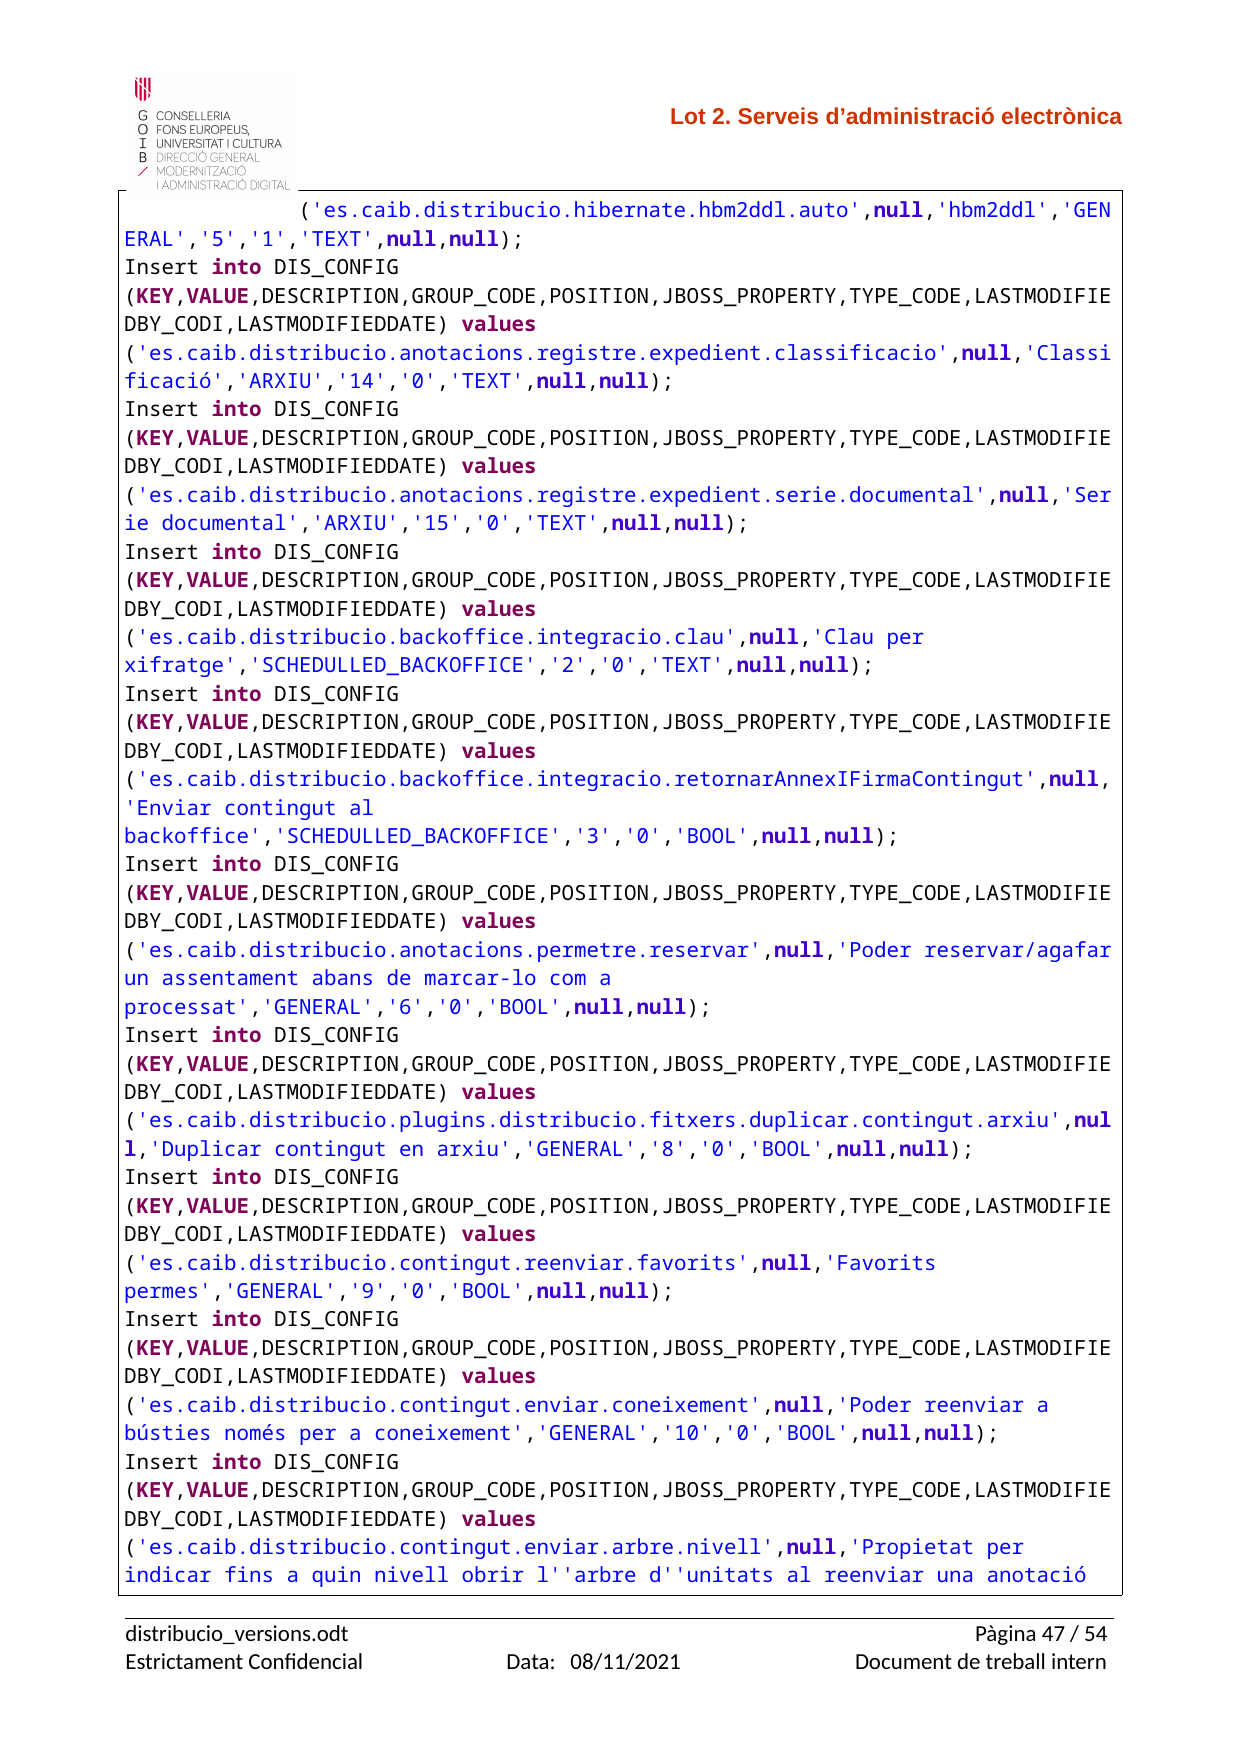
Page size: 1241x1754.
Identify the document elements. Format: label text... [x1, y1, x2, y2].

table_header ('es.caib.distribucio.hibernate.hbm2ddl.auto',null,'hbm2ddl','GENERAL','5','1','TEXT',null,null); Insert into DIS_CONFIG (KEY,VALUE,DESCRIPTION,GROUP_CODE,POSITION,JBOSS_PROPERTY,TYPE_CODE,LASTMODIFIEDBY_CODI,LASTMODIFIEDDATE) values ('es.caib.distribucio.anotacions.registre.expedient.classificacio',null,'Classificació','ARXIU','14','0','TEXT',null,null); Insert into DIS_CONFIG (KEY,VALUE,DESCRIPTION,GROUP_CODE,POSITION,JBOSS_PROPERTY,TYPE_CODE,LASTMODIFIEDBY_CODI,LASTMODIFIEDDATE) values ('es.caib.distribucio.anotacions.registre.expedient.serie.documental',null,'Serie documental','ARXIU','15','0','TEXT',null,null); Insert into DIS_CONFIG (KEY,VALUE,DESCRIPTION,GROUP_CODE,POSITION,JBOSS_PROPERTY,TYPE_CODE,LASTMODIFIEDBY_CODI,LASTMODIFIEDDATE) values ('es.caib.distribucio.backoffice.integracio.clau',null,'Clau per xifratge','SCHEDULLED_BACKOFFICE','2','0','TEXT',null,null); Insert into DIS_CONFIG (KEY,VALUE,DESCRIPTION,GROUP_CODE,POSITION,JBOSS_PROPERTY,TYPE_CODE,LASTMODIFIEDBY_CODI,LASTMODIFIEDDATE) values ('es.caib.distribucio.backoffice.integracio.retornarAnnexIFirmaContingut',null,'Enviar contingut al backoffice','SCHEDULLED_BACKOFFICE','3','0','BOOL',null,null); Insert into DIS_CONFIG (KEY,VALUE,DESCRIPTION,GROUP_CODE,POSITION,JBOSS_PROPERTY,TYPE_CODE,LASTMODIFIEDBY_CODI,LASTMODIFIEDDATE) values ('es.caib.distribucio.anotacions.permetre.reservar',null,'Poder reservar/agafar un assentament abans de marcar-lo com a processat','GENERAL','6','0','BOOL',null,null); Insert into DIS_CONFIG (KEY,VALUE,DESCRIPTION,GROUP_CODE,POSITION,JBOSS_PROPERTY,TYPE_CODE,LASTMODIFIEDBY_CODI,LASTMODIFIEDDATE) values ('es.caib.distribucio.plugins.distribucio.fitxers.duplicar.contingut.arxiu',null,'Duplicar contingut en arxiu','GENERAL','8','0','BOOL',null,null); Insert into DIS_CONFIG (KEY,VALUE,DESCRIPTION,GROUP_CODE,POSITION,JBOSS_PROPERTY,TYPE_CODE,LASTMODIFIEDBY_CODI,LASTMODIFIEDDATE) values ('es.caib.distribucio.contingut.reenviar.favorits',null,'Favorits permes','GENERAL','9','0','BOOL',null,null); Insert into DIS_CONFIG (KEY,VALUE,DESCRIPTION,GROUP_CODE,POSITION,JBOSS_PROPERTY,TYPE_CODE,LASTMODIFIEDBY_CODI,LASTMODIFIEDDATE) values ('es.caib.distribucio.contingut.enviar.coneixement',null,'Poder reenviar a bústies només per a coneixement','GENERAL','10','0','BOOL',null,null); Insert into DIS_CONFIG (KEY,VALUE,DESCRIPTION,GROUP_CODE,POSITION,JBOSS_PROPERTY,TYPE_CODE,LASTMODIFIEDBY_CODI,LASTMODIFIEDDATE) values ('es.caib.distribucio.contingut.enviar.arbre.nivell',null,'Propietat per indicar fins a quin nivell obrir l''arbre d''unitats al reenviar una anotació [119, 191, 1122, 1595]
picture [126, 70, 299, 197]
